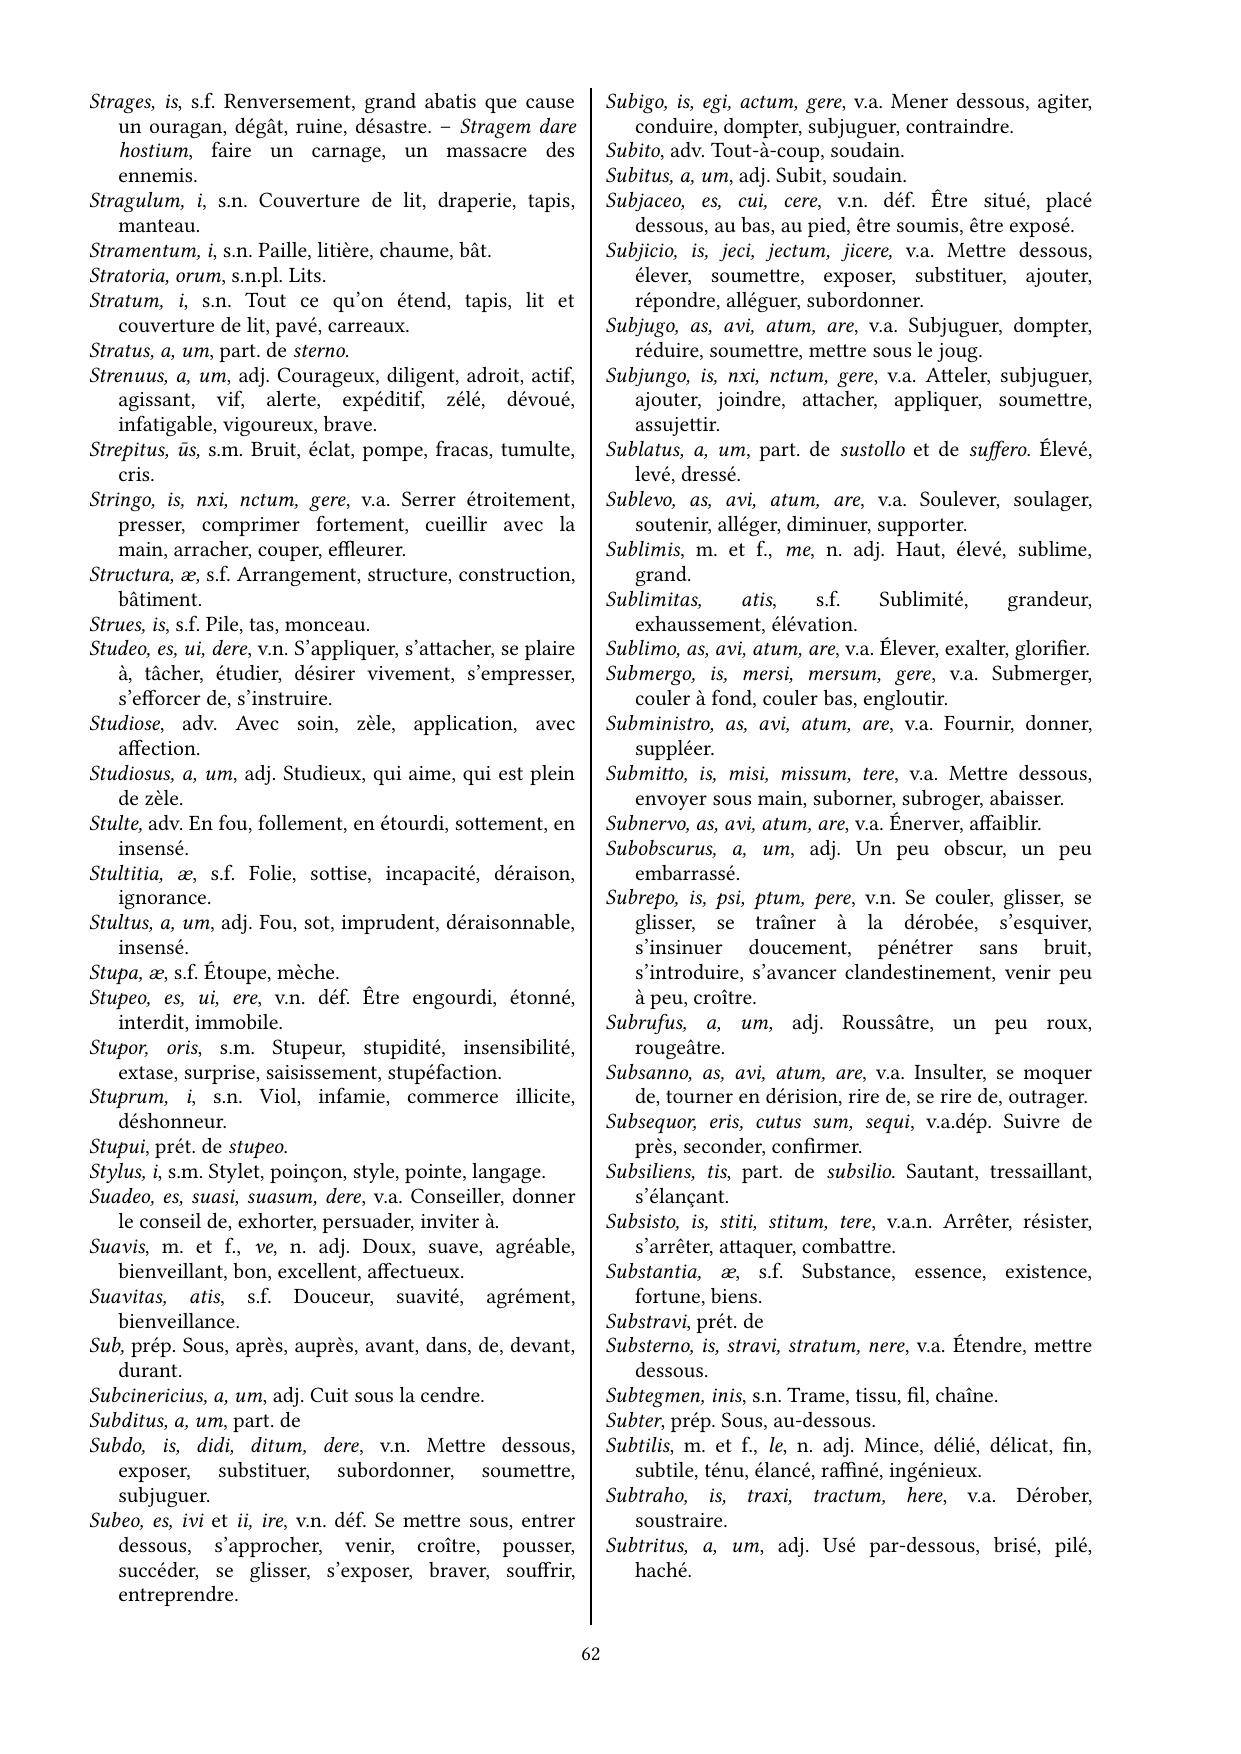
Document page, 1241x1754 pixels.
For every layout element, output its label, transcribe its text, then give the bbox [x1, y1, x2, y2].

text Stratoria, orum, s.n.pl. Lits. [88, 263, 576, 288]
text Subditus, a, um, part. de [88, 1408, 576, 1433]
text Subitus, a, um, adj. Subit, soudain. [605, 163, 1093, 188]
text Sublimo, as, avi, atum, are, v.a. Élever, exalter, glorifier. [605, 636, 1093, 661]
text Subministro, as, avi, atum, are, v.a. Fournir, donner, suppléer. [605, 711, 1093, 761]
text Subtegmen, inis, s.n. Trame, tissu, fil, chaîne. [605, 1383, 1093, 1408]
text Submitto, is, misi, missum, tere, v.a. Mettre dessous, envoyer sous main, suborner, subroger, abaisser. [605, 761, 1093, 811]
text Subrepo, is, psi, ptum, pere, v.n. Se couler, glisser, se glisser, se traîner à la dérobée, s’esquiver, s’insinuer doucement, pénétrer sans bruit, s’introduire, s’avancer clandestinement, venir peu à peu, croître. [605, 885, 1093, 1010]
text Subjaceo, es, cui, cere, v.n. déf. Être situé, placé dessous, au bas, au pied, être soumis, être exposé. [605, 188, 1093, 238]
text Stringo, is, nxi, nctum, gere, v.a. Serrer étroitement, presser, comprimer fortement, cueillir avec la main, arracher, couper, effleurer. [88, 487, 576, 562]
text Submergo, is, mersi, mersum, gere, v.a. Submerger, couler à fond, couler bas, engloutir. [605, 661, 1093, 711]
text Subeo, es, ivi et ii, ire, v.n. déf. Se mettre sous, entrer dessous, s’approcher, venir, croître, pousser, succéder, se glisser, s’exposer, braver, souffrir, entreprendre. [88, 1508, 576, 1607]
text Sub, prép. Sous, après, auprès, avant, dans, de, devant, durant. [88, 1333, 576, 1383]
text Studeo, es, ui, dere, v.n. S’appliquer, s’attacher, se plaire à, tâcher, étudier, désirer vivement, s’empresser, s’efforcer de, s’instruire. [88, 636, 576, 711]
text Studiose, adv. Avec soin, zèle, application, avec affection. [88, 711, 576, 761]
text Subsequor, eris, cutus sum, sequi, v.a.dép. Suivre de près, seconder, confirmer. [605, 1109, 1093, 1159]
text Subtilis, m. et f., le, n. adj. Mince, délié, délicat, fin, subtile, ténu, élancé, raffiné, ingénieux. [605, 1433, 1093, 1483]
text Substerno, is, stravi, stratum, nere, v.a. Étendre, mettre dessous. [605, 1333, 1093, 1383]
text Subsanno, as, avi, atum, are, v.a. Insulter, se moquer de, tourner en dérision, rire de, se rire de, outrager. [605, 1059, 1093, 1109]
text Suavitas, atis, s.f. Douceur, suavité, agrément, bienveillance. [88, 1283, 576, 1333]
text Suavis, m. et f., ve, n. adj. Doux, suave, agréable, bienveillant, bon, excellent, affectueux. [88, 1234, 576, 1283]
text Stramentum, i, s.n. Paille, litière, chaume, bât. [88, 238, 576, 263]
text Sublevo, as, avi, atum, are, v.a. Soulever, soulager, soutenir, alléger, diminuer, supporter. [605, 487, 1093, 537]
text Stragulum, i, s.n. Couverture de lit, draperie, tapis, manteau. [88, 188, 576, 238]
text Stylus, i, s.m. Stylet, poinçon, style, pointe, langage. [88, 1159, 576, 1184]
text Subtraho, is, traxi, tractum, here, v.a. Dérober, soustraire. [605, 1483, 1093, 1532]
text Strues, is, s.f. Pile, tas, monceau. [88, 611, 576, 636]
text Studiosus, a, um, adj. Studieux, qui aime, qui est plein de zèle. [88, 761, 576, 811]
text Stupa, æ, s.f. Étoupe, mèche. [88, 960, 576, 985]
text Stupeo, es, ui, ere, v.n. déf. Être engourdi, étonné, interdit, immobile. [88, 985, 576, 1034]
text Stultitia, æ, s.f. Folie, sottise, incapacité, déraison, ignorance. [88, 860, 576, 910]
text Stultus, a, um, adj. Fou, sot, imprudent, déraisonnable, insensé. [88, 910, 576, 960]
text Stuprum, i, s.n. Viol, infamie, commerce illicite, déshonneur. [88, 1084, 576, 1134]
text Stratum, i, s.n. Tout ce qu’on étend, tapis, lit et couverture de lit, pavé, carreaux. [88, 288, 576, 337]
text Sublatus, a, um, part. de sustollo et de suffero. Élevé, levé, dressé. [605, 437, 1093, 487]
text Subsiliens, tis, part. de subsilio. Sautant, tressaillant, s’élançant. [605, 1159, 1093, 1209]
text Stupui, prét. de stupeo. [88, 1134, 576, 1159]
text Subnervo, as, avi, atum, are, v.a. Énerver, affaiblir. [605, 811, 1093, 835]
text Subito, adv. Tout-à-coup, soudain. [605, 138, 1093, 163]
text Subter, prép. Sous, au-dessous. [605, 1408, 1093, 1433]
text Stratus, a, um, part. de sterno. [88, 337, 576, 362]
text Subobscurus, a, um, adj. Un peu obscur, un peu embarrassé. [605, 835, 1093, 885]
text Sublimis, m. et f., me, n. adj. Haut, élevé, sublime, grand. [605, 537, 1093, 586]
text Subrufus, a, um, adj. Roussâtre, un peu roux, rougeâtre. [605, 1010, 1093, 1059]
text Subigo, is, egi, actum, gere, v.a. Mener dessous, agiter, conduire, dompter, subjuguer, contraindre. [605, 88, 1093, 138]
text Subdo, is, didi, ditum, dere, v.n. Mettre dessous, exposer, substituer, subordonner, soumettre, subjuguer. [88, 1433, 576, 1508]
text Subjicio, is, jeci, jectum, jicere, v.a. Mettre dessous, élever, soumettre, exposer, substituer, ajouter, répondre, alléguer, subordonner. [605, 238, 1093, 313]
text Subjugo, as, avi, atum, are, v.a. Subjuguer, dompter, réduire, soumettre, mettre sous le joug. [605, 313, 1093, 362]
text Strenuus, a, um, adj. Courageux, diligent, adroit, actif, agissant, vif, alerte, expéditif, zélé, dévoué, infatigable, vigoureux, brave. [88, 362, 576, 437]
text Strepitus, ūs, s.m. Bruit, éclat, pompe, fracas, tumulte, cris. [88, 437, 576, 487]
text Subcinericius, a, um, adj. Cuit sous la cendre. [88, 1383, 576, 1408]
text Sublimitas, atis, s.f. Sublimité, grandeur, exhaussement, élévation. [605, 586, 1093, 636]
text Substravi, prét. de [605, 1308, 1093, 1333]
text Subjungo, is, nxi, nctum, gere, v.a. Atteler, subjuguer, ajouter, joindre, attacher, appliquer, soumettre, assujettir. [605, 362, 1093, 437]
text Subsisto, is, stiti, stitum, tere, v.a.n. Arrêter, résister, s’arrêter, attaquer, combattre. [605, 1209, 1093, 1259]
text Suadeo, es, suasi, suasum, dere, v.a. Conseiller, donner le conseil de, exhorter, persuader, inviter à. [88, 1184, 576, 1234]
text Subtritus, a, um, adj. Usé par-dessous, brisé, pilé, haché. [605, 1532, 1093, 1582]
text Strages, is, s.f. Renversement, grand abatis que cause un ouragan, dégât, ruine, désastre. – Stragem dare hostium, faire un carnage, un massacre des ennemis. [88, 88, 576, 188]
text Stupor, oris, s.m. Stupeur, stupidité, insensibilité, extase, surprise, saisissement, stupéfaction. [88, 1034, 576, 1084]
text Structura, æ, s.f. Arrangement, structure, construction, bâtiment. [88, 562, 576, 611]
text Substantia, æ, s.f. Substance, essence, existence, fortune, biens. [605, 1259, 1093, 1308]
text Stulte, adv. En fou, follement, en étourdi, sottement, en insensé. [88, 811, 576, 860]
